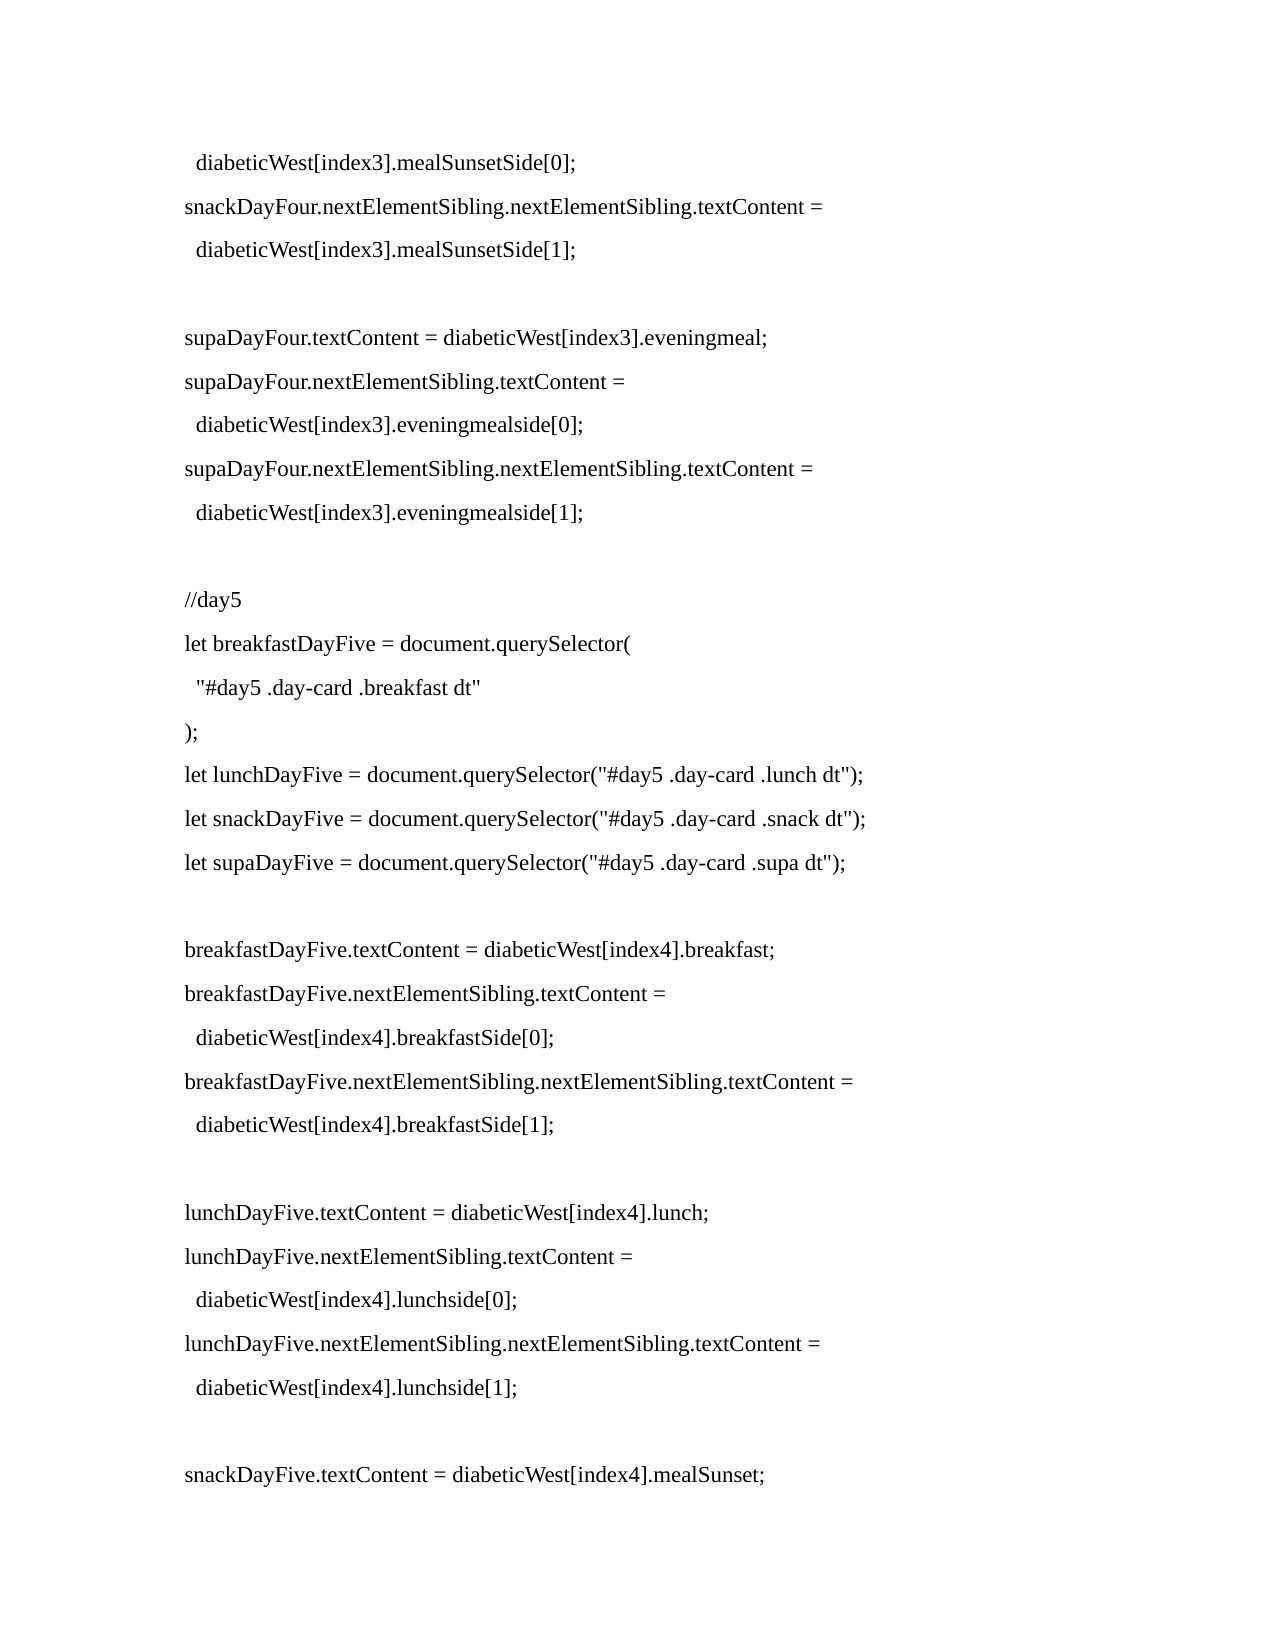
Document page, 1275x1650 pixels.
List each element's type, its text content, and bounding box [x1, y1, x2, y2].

text diabeticWest[index3].mealSunsetSide[1]; [150, 237, 1125, 263]
text diabeticWest[index3].eveningmealside[1]; [150, 500, 1125, 525]
text supaDayFour.nextElementSibling.textContent = [150, 369, 1125, 394]
text diabeticWest[index4].breakfastSide[0]; [150, 1025, 1125, 1050]
text diabeticWest[index3].eveningmealside[0]; [150, 412, 1125, 438]
text let breakfastDayFive = document.querySelector( [150, 631, 1125, 657]
text "#day5 .day-card .breakfast dt" [150, 675, 1125, 700]
text let lunchDayFive = document.querySelector("#day5 .day-card .lunch dt"); [150, 762, 1125, 788]
text diabeticWest[index3].mealSunsetSide[0]; [150, 150, 1125, 175]
text lunchDayFive.textContent = diabeticWest[index4].lunch; [150, 1200, 1125, 1225]
text let snackDayFive = document.querySelector("#day5 .day-card .snack dt"); [150, 806, 1125, 832]
text ); [150, 719, 1125, 744]
text lunchDayFive.nextElementSibling.nextElementSibling.textContent = [150, 1331, 1125, 1357]
text breakfastDayFive.textContent = diabeticWest[index4].breakfast; [150, 937, 1125, 963]
text supaDayFour.nextElementSibling.nextElementSibling.textContent = [150, 456, 1125, 482]
text diabeticWest[index4].lunchside[0]; [150, 1287, 1125, 1313]
text lunchDayFive.nextElementSibling.textContent = [150, 1244, 1125, 1269]
text let supaDayFive = document.querySelector("#day5 .day-card .supa dt"); [150, 850, 1125, 875]
text supaDayFour.textContent = diabeticWest[index3].eveningmeal; [150, 325, 1125, 350]
text breakfastDayFive.nextElementSibling.textContent = [150, 981, 1125, 1007]
text breakfastDayFive.nextElementSibling.nextElementSibling.textContent = [150, 1069, 1125, 1094]
text snackDayFour.nextElementSibling.nextElementSibling.textContent = [150, 194, 1125, 219]
text diabeticWest[index4].lunchside[1]; [150, 1375, 1125, 1400]
text //day5 [150, 587, 1125, 613]
text snackDayFive.textContent = diabeticWest[index4].mealSunset; [150, 1462, 1125, 1488]
text diabeticWest[index4].breakfastSide[1]; [150, 1112, 1125, 1138]
